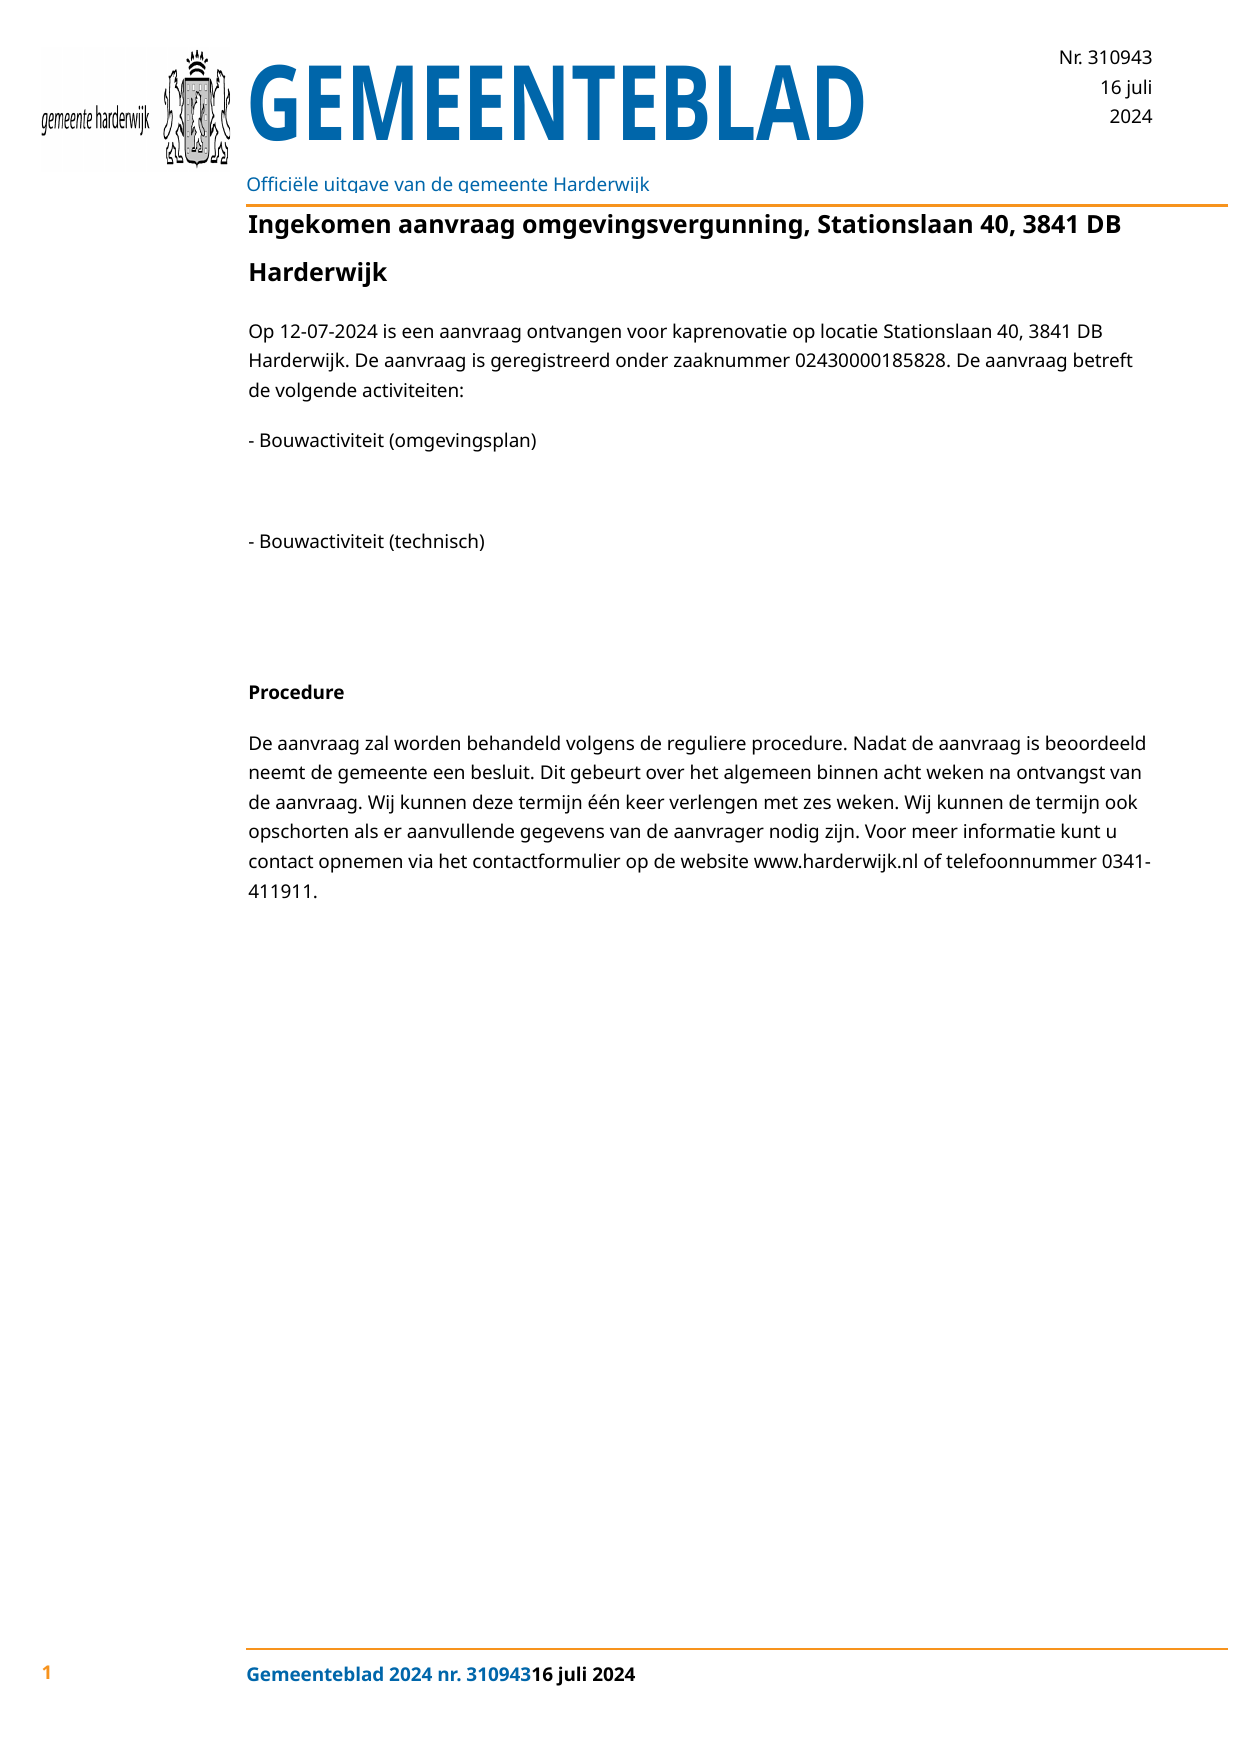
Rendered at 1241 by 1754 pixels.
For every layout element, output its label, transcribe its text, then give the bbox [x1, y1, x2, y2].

text Procedure [248, 679, 1152, 705]
text De aanvraag zal worden behandeld volgens de reguliere procedure. Nadat de aanvraag is beoordeeld neemt de gemeente een besluit. Dit gebeurt over het algemeen binnen acht weken na ontvangst van de aanvraag. Wij kunnen deze termijn één keer verlengen met zes weken. Wij kunnen de termijn ook opschorten als er aanvullende gegevens van de aanvrager nodig zijn. Voor meer informatie kunt u contact opnemen via het contactformulier op de website www.harderwijk.nl of telefoonnummer 0341-411911. [248, 730, 1152, 904]
text Ingekomen aanvraag omgevingsvergunning, Stationslaan 40, 3841 DB Harderwijk [248, 207, 1152, 288]
text Op 12-07-2024 is een aanvraag ontvangen voor kaprenovatie op locatie Stationslaan 40, 3841 DB Harderwijk. De aanvraag is geregistreerd onder zaaknummer 02430000185828. De aanvraag betreft de volgende activiteiten: [248, 318, 1152, 403]
text - Bouwactiviteit (technisch) [248, 528, 1152, 554]
picture [41, 47, 231, 172]
text - Bouwactiviteit (omgevingsplan) [248, 427, 1152, 453]
